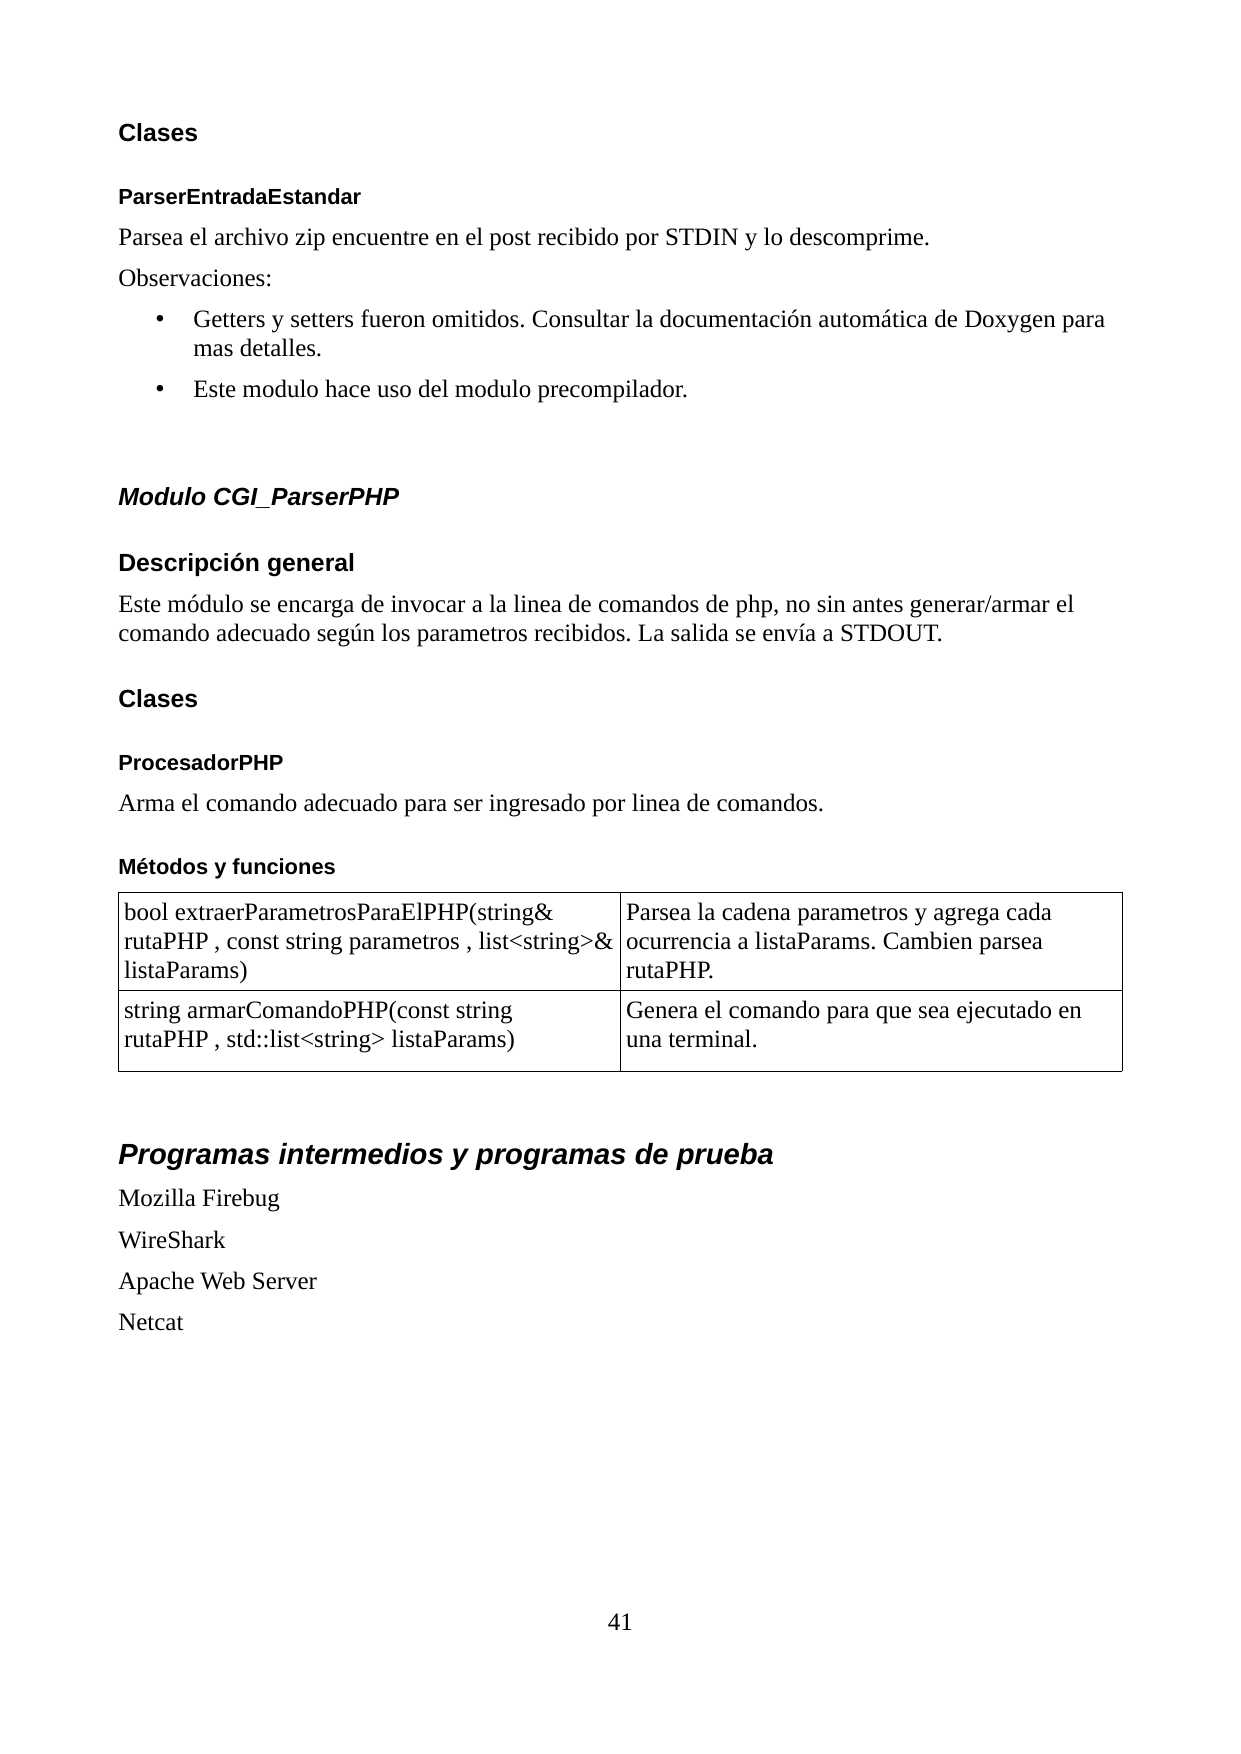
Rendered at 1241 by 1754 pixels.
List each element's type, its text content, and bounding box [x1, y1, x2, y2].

text Observaciones: [118, 263, 1122, 292]
text Arma el comando adecuado para ser ingresado por linea de comandos. [118, 788, 1122, 816]
subtitle Modulo CGI_ParserPHP [118, 482, 1122, 510]
text Mozilla Firebug [118, 1183, 1122, 1212]
text WireShark [118, 1225, 1122, 1253]
list Este modulo hace uso del modulo precompilador. [156, 374, 1122, 403]
text Este módulo se encarga de invocar a la linea de comandos de php, no sin antes generar/armar el comando adecuado según los parametros recibidos. La salida se envía a STDOUT. [118, 589, 1122, 646]
table_cell string armarComandoPHP(const string rutaPHP , std::list<string> listaParams) [119, 991, 620, 1071]
text Parsea el archivo zip encuentre en el post recibido por STDIN y lo descomprime. [118, 222, 1122, 251]
subtitle Programas intermedios y programas de prueba [118, 1137, 1122, 1171]
table_cell Genera el comando para que sea ejecutado en una terminal. [621, 991, 1122, 1071]
list Getters y setters fueron omitidos. Consultar la documentación automática de Doxygen para mas detalles. [156, 304, 1122, 362]
table_header Parsea la cadena parametros y agrega cada ocurrencia a listaParams. Cambien parsea rutaPHP. [621, 893, 1122, 989]
subtitle Descripción general [118, 548, 1122, 576]
subtitle Clases [118, 684, 1122, 712]
subtitle Clases [118, 118, 1122, 147]
table_header bool extraerParametrosParaElPHP(string& rutaPHP , const string parametros , list<string>& listaParams) [119, 893, 620, 989]
text Netcat [118, 1307, 1122, 1336]
subtitle ParserEntradaEstandar [118, 184, 1122, 209]
text Apache Web Server [118, 1266, 1122, 1295]
subtitle Métodos y funciones [118, 854, 1122, 879]
subtitle ProcesadorPHP [118, 750, 1122, 775]
